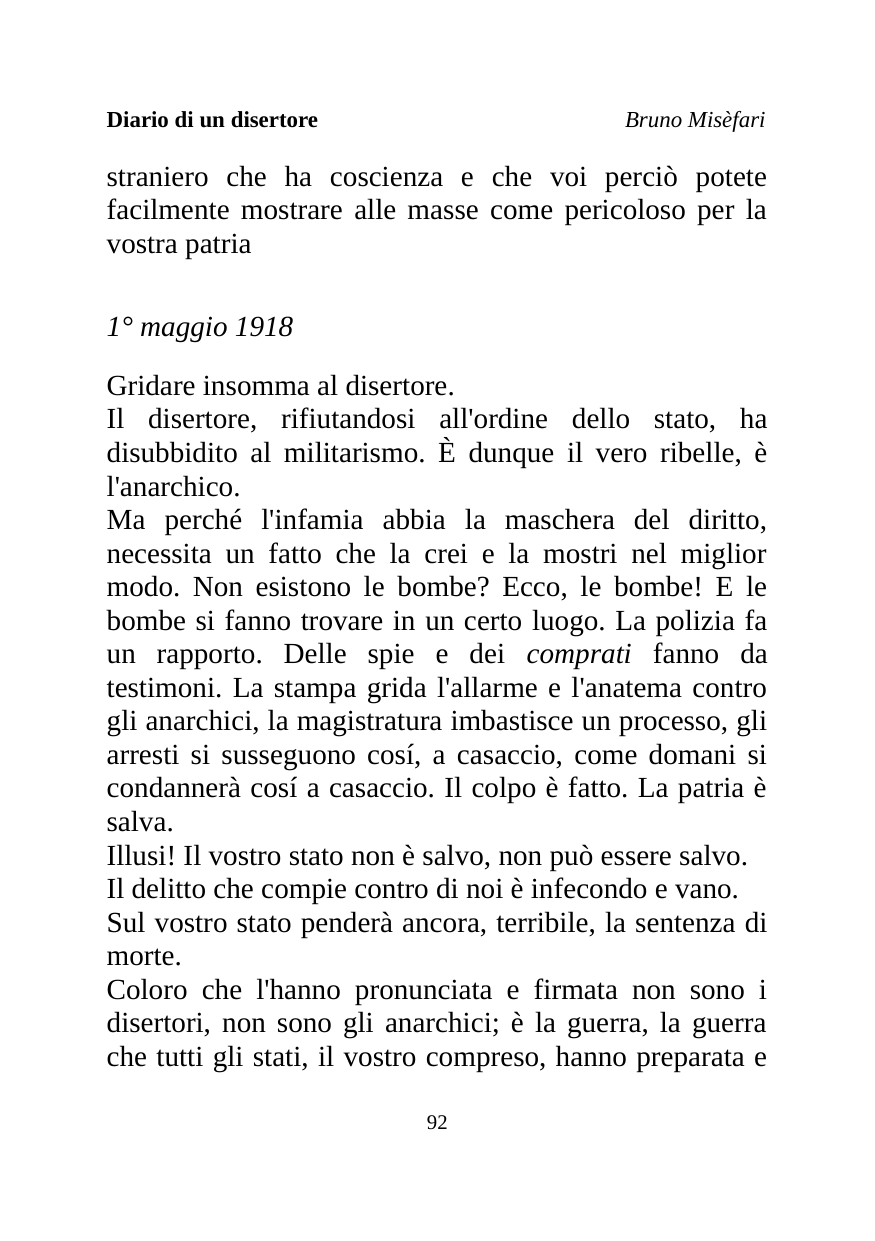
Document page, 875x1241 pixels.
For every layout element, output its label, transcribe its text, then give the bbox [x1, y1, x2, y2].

text Coloro che l'hanno pronunciata e firmata non sono i disertori, non sono gli anarchici; è la guerra, la guerra che tutti gli stati, il vostro compreso, hanno preparata e [106, 972, 768, 1072]
text Ma perché l'infamia abbia la maschera del diritto, necessita un fatto che la crei e la mostri nel miglior modo. Non esistono le bombe? Ecco, le bombe! E le bombe si fanno trovare in un certo luogo. La polizia fa un rapporto. Delle spie e dei comprati fanno da testimoni. La stampa grida l'allarme e l'anatema contro gli anarchici, la magistratura imbastisce un processo, gli arresti si susseguono cosí, a casaccio, come domani si condannerà cosí a casaccio. Il colpo è fatto. La patria è salva. [106, 502, 768, 838]
text Sul vostro stato penderà ancora, terribile, la sentenza di morte. [106, 905, 768, 972]
text Il disertore, rifiutandosi all'ordine dello stato, ha disubbidito al militarismo. È dunque il vero ribelle, è l'anarchico. [106, 402, 768, 502]
text 1° maggio 1918 [106, 309, 768, 343]
text Illusi! Il vostro stato non è salvo, non può essere salvo. [106, 838, 768, 871]
text Il delitto che compie contro di noi è infecondo e vano. [106, 871, 768, 905]
text straniero che ha coscienza e che voi perciò potete facilmente mostrare alle masse come pericoloso per la vostra patria [106, 159, 768, 259]
text Gridare insomma al disertore. [106, 368, 768, 402]
